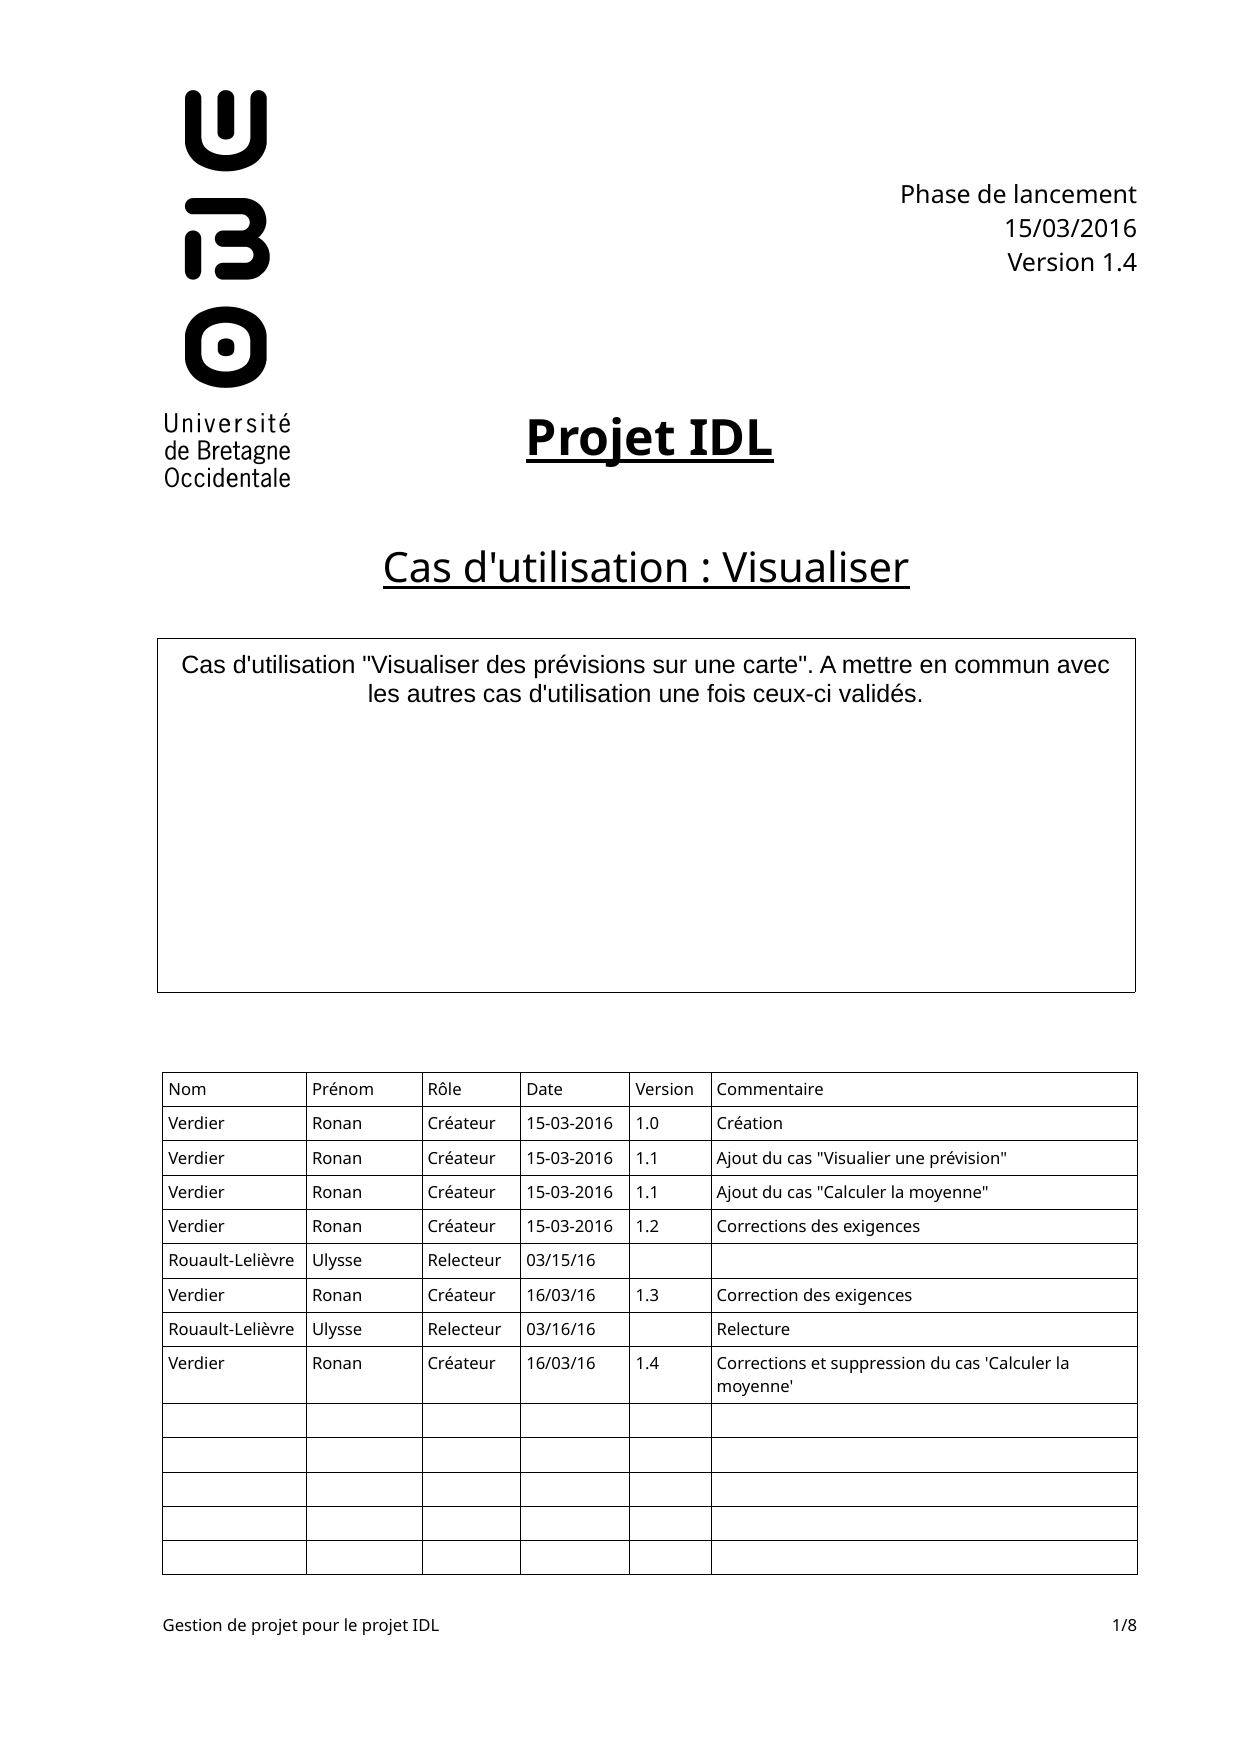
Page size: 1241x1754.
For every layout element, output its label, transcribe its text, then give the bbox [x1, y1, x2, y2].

table_cell [423, 1438, 520, 1472]
table_cell 1.0 [630, 1107, 711, 1140]
table_cell [630, 1541, 711, 1574]
table_cell Ronan [307, 1107, 422, 1140]
table_cell 15/03/16 [521, 1244, 629, 1277]
table_header Rôle [423, 1073, 520, 1106]
table_cell [423, 1473, 520, 1506]
table_cell Créateur [423, 1141, 520, 1175]
table_cell 15-03-2016 [521, 1176, 629, 1209]
table_cell [521, 1404, 629, 1437]
table_header Nom [163, 1073, 306, 1106]
table_cell [630, 1507, 711, 1540]
table_cell Créateur [423, 1279, 520, 1312]
table_cell Relecteur [423, 1313, 520, 1346]
table_cell [712, 1541, 1137, 1574]
table_header Date [521, 1073, 629, 1106]
table_cell Verdier [163, 1347, 306, 1403]
table_cell Ronan [307, 1279, 422, 1312]
table_cell Relecteur [423, 1244, 520, 1277]
table_cell Corrections et suppression du cas 'Calculer la moyenne' [712, 1347, 1137, 1403]
table_cell 15-03-2016 [521, 1141, 629, 1175]
table_cell [307, 1473, 422, 1506]
text Version 1.4 [323, 244, 1137, 278]
table_cell Ajout du cas "Calculer la moyenne" [712, 1176, 1137, 1209]
table_cell [630, 1473, 711, 1506]
table_cell Création [712, 1107, 1137, 1140]
table_cell [163, 1507, 306, 1540]
table_cell Ajout du cas "Visualier une prévision" [712, 1141, 1137, 1175]
table_cell Verdier [163, 1107, 306, 1140]
table_cell Créateur [423, 1210, 520, 1243]
text Projet IDL [307, 401, 992, 469]
table_cell [712, 1473, 1137, 1506]
table_cell Ronan [307, 1141, 422, 1175]
table_cell Verdier [163, 1141, 306, 1175]
table_cell [712, 1438, 1137, 1472]
table_cell [163, 1438, 306, 1472]
table_cell [521, 1507, 629, 1540]
table_cell 1.1 [630, 1176, 711, 1209]
table_cell Créateur [423, 1107, 520, 1140]
table_cell [163, 1541, 306, 1574]
table_cell [712, 1244, 1137, 1277]
table_cell [163, 1404, 306, 1437]
table_cell [307, 1507, 422, 1540]
table_cell Verdier [163, 1176, 306, 1209]
table_cell Rouault-Lelièvre [163, 1244, 306, 1277]
table_cell [521, 1541, 629, 1574]
table_cell [630, 1244, 711, 1277]
table_cell 16/03/16 [521, 1347, 629, 1403]
text 15/03/2016 [323, 210, 1137, 244]
table_cell [423, 1507, 520, 1540]
table_cell Ronan [307, 1347, 422, 1403]
table_cell Corrections des exigences [712, 1210, 1137, 1243]
table_cell 1.1 [630, 1141, 711, 1175]
table_cell [521, 1473, 629, 1506]
table_cell [521, 1438, 629, 1472]
table_cell [630, 1313, 711, 1346]
table_cell [307, 1541, 422, 1574]
table_cell [163, 1473, 306, 1506]
table_header Version [630, 1073, 711, 1106]
table_cell Ronan [307, 1176, 422, 1209]
table_cell 15-03-2016 [521, 1210, 629, 1243]
table_cell [423, 1404, 520, 1437]
table_cell Verdier [163, 1210, 306, 1243]
table_cell 16/03/16 [521, 1279, 629, 1312]
table_cell Relecture [712, 1313, 1137, 1346]
table_cell [307, 1404, 422, 1437]
table_cell [712, 1507, 1137, 1540]
table_header Commentaire [712, 1073, 1137, 1106]
table_cell 16/03/16 [521, 1313, 629, 1346]
table_cell [630, 1438, 711, 1472]
table_cell Ulysse [307, 1244, 422, 1277]
table_cell Ronan [307, 1210, 422, 1243]
text Cas d'utilisation : Visualiser [166, 538, 1126, 594]
table_cell [712, 1404, 1137, 1437]
table_cell [630, 1404, 711, 1437]
table_cell Verdier [163, 1279, 306, 1312]
table_cell Créateur [423, 1176, 520, 1209]
text Cas d'utilisation "Visualiser des prévisions sur une carte". A mettre en commun avec les autres cas d'utilisation une fois ceux-ci validés. [166, 647, 1126, 708]
table_cell 1.4 [630, 1347, 711, 1403]
table_cell Ulysse [307, 1313, 422, 1346]
table_cell Correction des exigences [712, 1279, 1137, 1312]
table_cell Créateur [423, 1347, 520, 1403]
picture [131, 0, 323, 551]
table_header Prénom [307, 1073, 422, 1106]
table_cell 15-03-2016 [521, 1107, 629, 1140]
text Phase de lancement [323, 176, 1137, 210]
table_cell Rouault-Lelièvre [163, 1313, 306, 1346]
table_cell [423, 1541, 520, 1574]
table_cell [307, 1438, 422, 1472]
table_cell 1.2 [630, 1210, 711, 1243]
table_cell 1.3 [630, 1279, 711, 1312]
